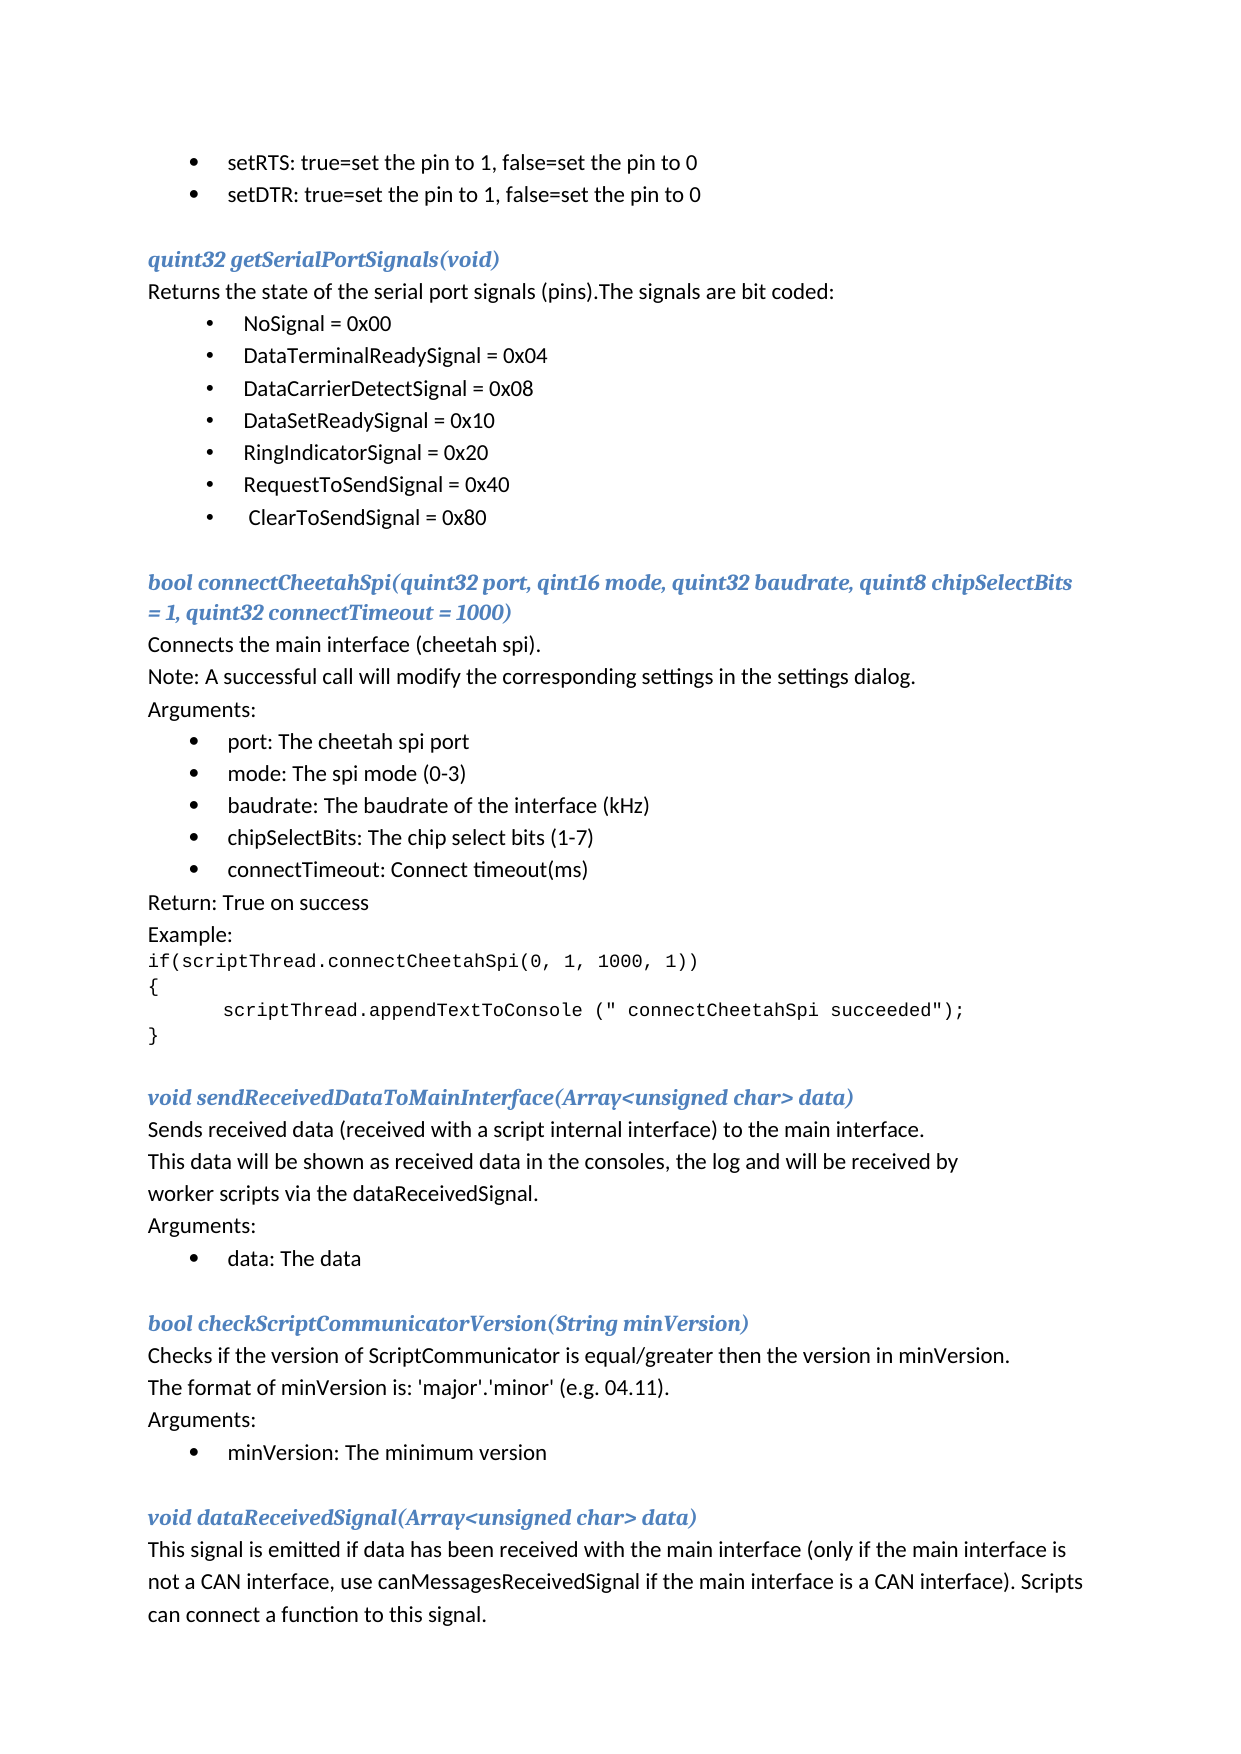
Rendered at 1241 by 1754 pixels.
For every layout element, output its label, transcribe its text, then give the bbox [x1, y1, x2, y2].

list data: The data [190, 1244, 1093, 1272]
text worker scripts via the dataReceivedSignal. [148, 1179, 1093, 1207]
text Checks if the version of ScriptCommunicator is equal/greater then the version in minVersion. [148, 1341, 1093, 1369]
text if(scriptThread.connectCheetahSpi(0, 1, 1000, 1)) [148, 952, 1093, 973]
list setRTS: true=set the pin to 1, false=set the pin to 0 [190, 148, 1093, 176]
text Example: [148, 920, 1093, 948]
list baudrate: The baudrate of the interface (kHz) [190, 791, 1093, 819]
list setDTR: true=set the pin to 1, false=set the pin to 0 [190, 180, 1093, 208]
text The format of minVersion is: 'major'.'minor' (e.g. 04.11). [148, 1373, 1093, 1401]
text Returns the state of the serial port signals (pins).The signals are bit coded: [148, 277, 1093, 305]
subtitle bool connectCheetahSpi(quint32 port, qint16 mode, quint32 baudrate, quint8 chipSelectBits = 1, quint32 connectTimeout = 1000) [148, 570, 1093, 626]
text Note: A successful call will modify the corresponding settings in the settings dialog. [148, 662, 1093, 691]
list mode: The spi mode (0-3) [190, 759, 1093, 787]
text This signal is emitted if data has been received with the main interface (only if the main interface is not a CAN interface, use canMessagesReceivedSignal if the main interface is a CAN interface). Scripts can connect a function to this signal. [148, 1535, 1093, 1628]
list RequestToSendSignal = 0x40 [206, 470, 1093, 498]
text scriptThread.appendTextToConsole (" connectCheetahSpi succeeded"); [148, 1001, 1093, 1022]
list NoSignal = 0x00 [206, 309, 1093, 337]
text } [148, 1025, 1093, 1047]
text This data will be shown as received data in the consoles, the log and will be received by [148, 1147, 1093, 1175]
list connectTimeout: Connect timeout(ms) [190, 856, 1093, 884]
text Connects the main interface (cheetah spi). [148, 630, 1093, 658]
list DataSetReadySignal = 0x10 [206, 406, 1093, 434]
list RingIndicatorSignal = 0x20 [206, 438, 1093, 466]
list minVersion: The minimum version [190, 1438, 1093, 1466]
text Arguments: [148, 1212, 1093, 1239]
text Arguments: [148, 1406, 1093, 1434]
text Arguments: [148, 695, 1093, 723]
list ClearToSendSignal = 0x80 [206, 503, 1093, 531]
list DataTerminalReadySignal = 0x04 [206, 342, 1093, 370]
subtitle void dataReceivedSignal(Array<unsigned char> data) [148, 1505, 1093, 1531]
subtitle bool checkScriptCommunicatorVersion(String minVersion) [148, 1311, 1093, 1337]
subtitle quint32 getSerialPortSignals(void) [148, 247, 1093, 273]
text Sends received data (received with a script internal interface) to the main interface. [148, 1115, 1093, 1143]
list chipSelectBits: The chip select bits (1-7) [190, 823, 1093, 851]
subtitle void sendReceivedDataToMainInterface(Array<unsigned char> data) [148, 1085, 1093, 1111]
text { [148, 977, 1093, 998]
list Return: True on success [148, 888, 1093, 916]
list DataCarrierDetectSignal = 0x08 [206, 374, 1093, 402]
list port: The cheetah spi port [190, 727, 1093, 755]
